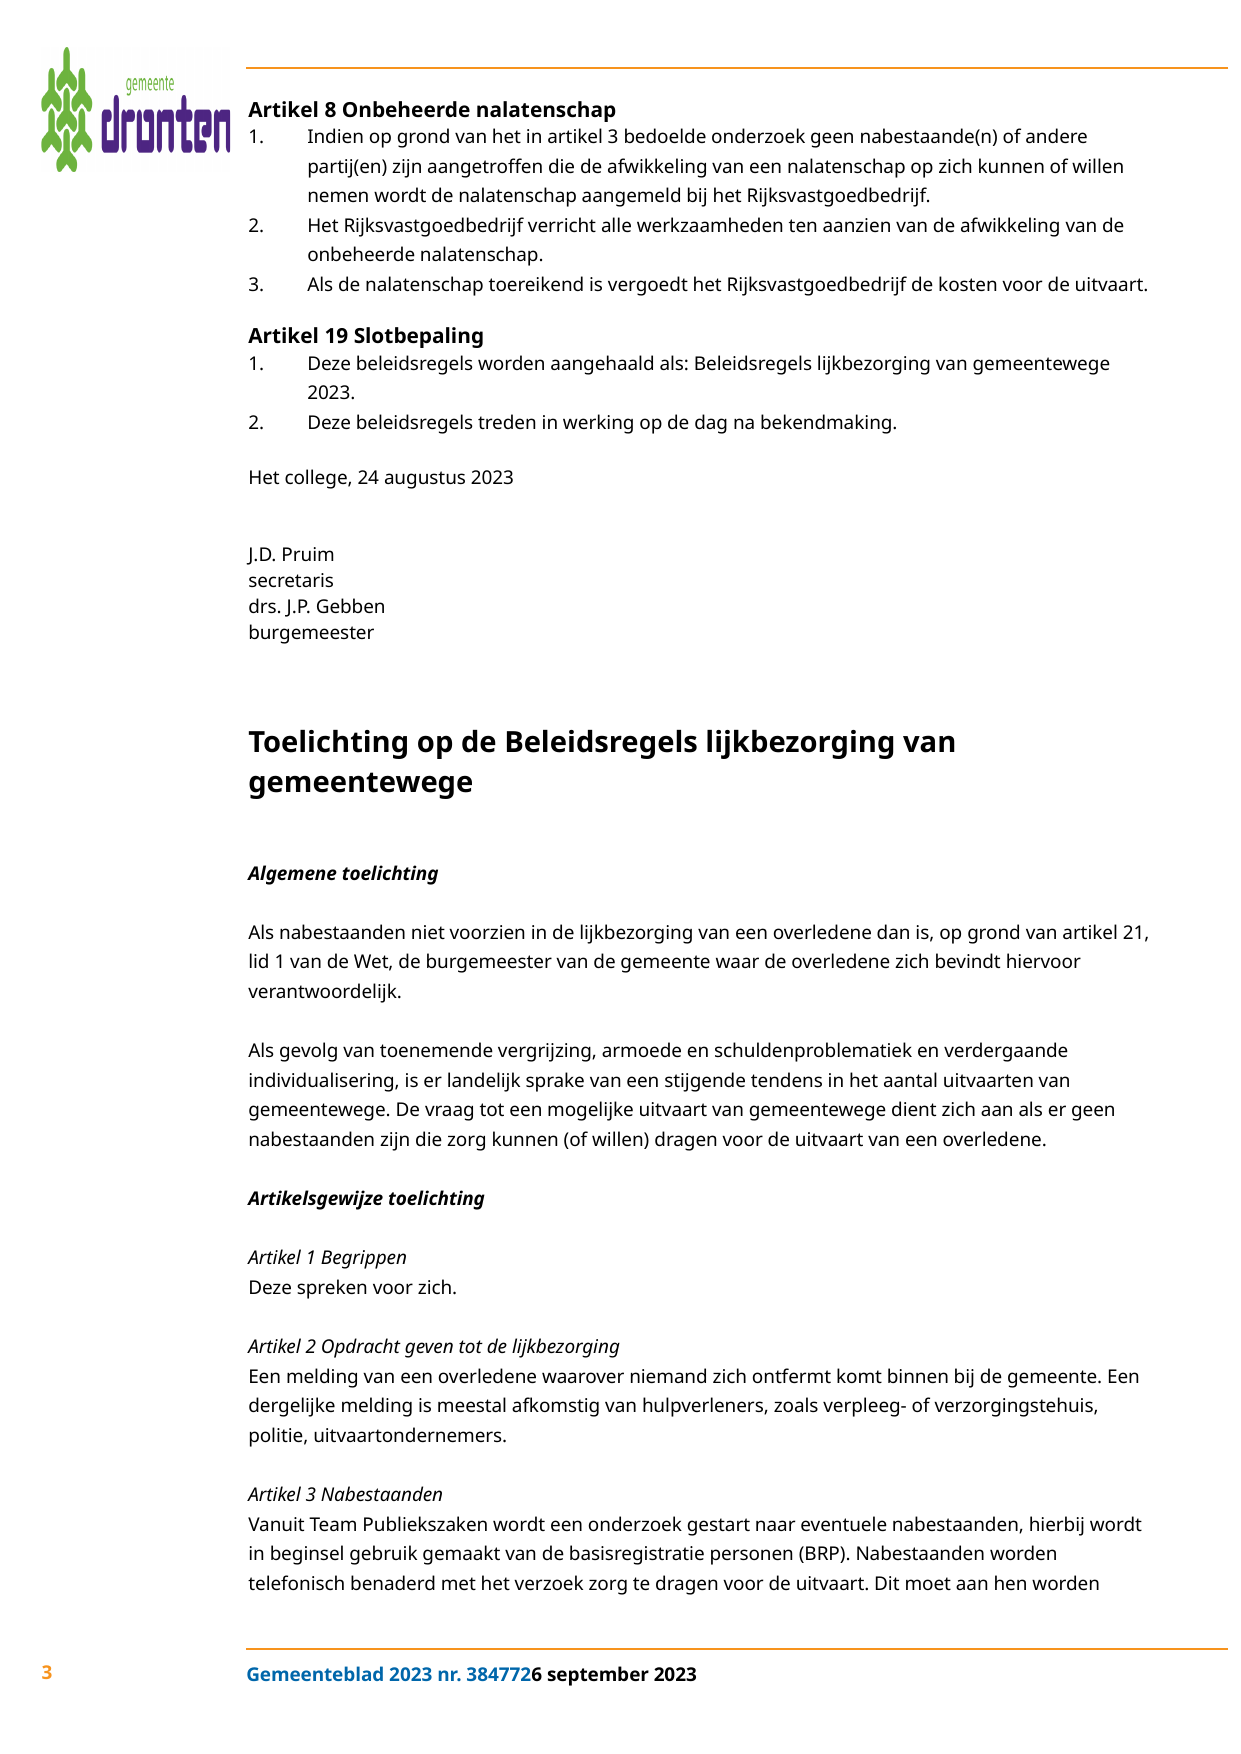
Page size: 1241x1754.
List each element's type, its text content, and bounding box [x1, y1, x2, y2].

text Deze spreken voor zich. [248, 1274, 1152, 1300]
list Als de nalatenschap toereikend is vergoedt het Rijksvastgoedbedrijf de kosten voor de uitvaart. [248, 271, 1152, 297]
text Artikel 3 Nabestaanden [248, 1481, 1152, 1507]
list Deze beleidsregels worden aangehaald als: Beleidsregels lijkbezorging van gemeentewege 2023. [248, 350, 1152, 405]
text Artikel 1 Begrippen [248, 1244, 1152, 1270]
text Vanuit Team Publiekszaken wordt een onderzoek gestart naar eventuele nabestaanden, hierbij wordt in beginsel gebruik gemaakt van de basisregistratie personen (BRP). Nabestaanden worden telefonisch benaderd met het verzoek zorg te dragen voor de uitvaart. Dit moet aan hen worden [248, 1511, 1152, 1596]
text Toelichting op de Beleidsregels lijkbezorging van gemeentewege [248, 722, 1152, 801]
list Het Rijksvastgoedbedrijf verricht alle werkzaamheden ten aanzien van de afwikkeling van de onbeheerde nalatenschap. [248, 212, 1152, 267]
text Als nabestaanden niet voorzien in de lijkbezorging van een overledene dan is, op grond van artikel 21, lid 1 van de Wet, de burgemeester van de gemeente waar de overledene zich bevindt hiervoor verantwoordelijk. [248, 919, 1152, 1004]
text secretaris [248, 567, 1152, 593]
text burgemeester [248, 619, 1152, 644]
list Deze beleidsregels treden in werking op de dag na bekendmaking. [248, 409, 1152, 435]
text J.D. Pruim [248, 542, 1152, 567]
text Het college, 24 augustus 2023 [248, 464, 1152, 490]
list Indien op grond van het in artikel 3 bedoelde onderzoek geen nabestaande(n) of andere partij(en) zijn aangetroffen die de afwikkeling van een nalatenschap op zich kunnen of willen nemen wordt de nalatenschap aangemeld bij het Rijksvastgoedbedrijf. [248, 123, 1152, 208]
text Algemene toelichting [248, 860, 1152, 886]
text Artikelsgewijze toelichting [248, 1185, 1152, 1211]
text Als gevolg van toenemende vergrijzing, armoede en schuldenproblematiek en verdergaande individualisering, is er landelijk sprake van een stijgende tendens in het aantal uitvaarten van gemeentewege. De vraag tot een mogelijke uitvaart van gemeentewege dient zich aan als er geen nabestaanden zijn die zorg kunnen (of willen) dragen voor de uitvaart van een overledene. [248, 1037, 1152, 1152]
picture [41, 47, 231, 172]
text Artikel 2 Opdracht geven tot de lijkbezorging [248, 1333, 1152, 1359]
text drs. J.P. Gebben [248, 593, 1152, 619]
text Een melding van een overledene waarover niemand zich ontfermt komt binnen bij de gemeente. Een dergelijke melding is meestal afkomstig van hulpverleners, zoals verpleeg- of verzorgingstehuis, politie, uitvaartondernemers. [248, 1363, 1152, 1448]
text Artikel 19 Slotbepaling [248, 322, 1152, 350]
text Artikel 8 Onbeheerde nalatenschap [248, 95, 1152, 123]
